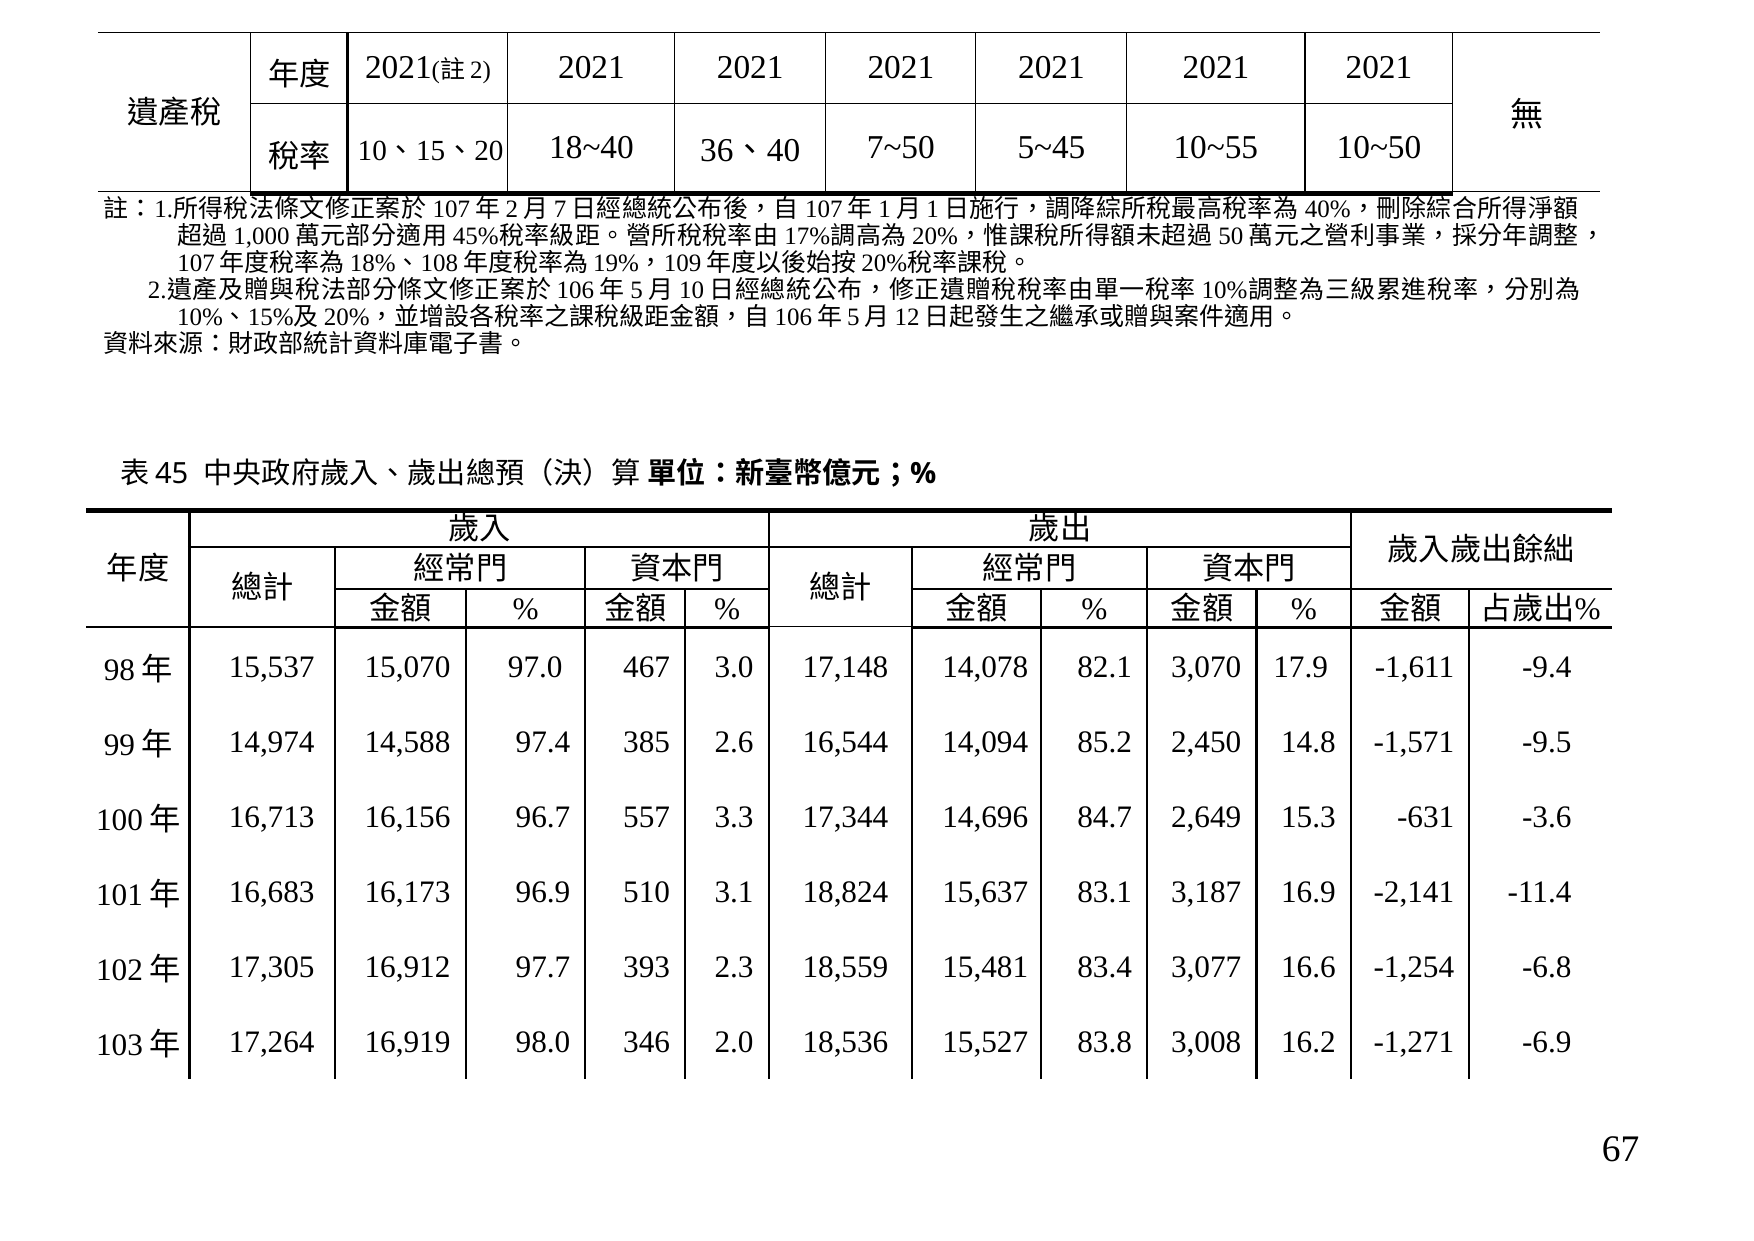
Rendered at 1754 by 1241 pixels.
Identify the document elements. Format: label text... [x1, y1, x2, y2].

table_cell 2.6 [686, 704, 768, 779]
table_cell 16,919 [336, 1004, 465, 1079]
table_cell 346 [586, 1004, 684, 1079]
table_cell 資本門 [1148, 548, 1350, 588]
table_cell 金額 [1352, 590, 1468, 626]
table_cell 16.2 [1258, 1004, 1350, 1079]
table_cell -1,254 [1352, 929, 1468, 1004]
text 資料來源：財政部統計資料庫電子書。 [103, 331, 1580, 358]
table_cell 2.3 [686, 929, 768, 1004]
table_cell 18,536 [770, 1004, 911, 1079]
table_cell 15,537 [191, 628, 334, 704]
table_cell -2,141 [1352, 854, 1468, 929]
table_cell 101年 [86, 854, 188, 929]
table_cell 10~50 [1306, 104, 1452, 191]
table_cell 經常門 [913, 548, 1146, 588]
table_cell 無 [1453, 33, 1600, 191]
table_cell 97.4 [467, 704, 584, 779]
table_cell 3,008 [1148, 1004, 1255, 1079]
table_cell 總計 [191, 548, 334, 626]
table_cell 2.0 [686, 1004, 768, 1079]
table_header 歲入歲出餘絀 [1352, 513, 1612, 588]
table_cell -1,571 [1352, 704, 1468, 779]
table_cell 14,094 [913, 704, 1040, 779]
table_cell -1,611 [1352, 629, 1468, 704]
table_cell 17.9 [1258, 629, 1350, 704]
table_cell 85.2 [1042, 704, 1146, 779]
table_cell 總計 [770, 548, 911, 626]
table_cell 10~55 [1127, 104, 1304, 191]
table_cell 100年 [86, 779, 188, 854]
table_cell 15,637 [913, 854, 1040, 929]
table_cell -3.6 [1470, 779, 1612, 854]
table_cell 2021 [826, 33, 975, 102]
table_cell 393 [586, 929, 684, 1004]
table_cell 金額 [336, 590, 465, 626]
table_cell 557 [586, 779, 684, 854]
table_cell -11.4 [1470, 854, 1612, 929]
subtitle 表45 中央政府歲入、歲出總預（決）算 單位：新臺幣億元；% [59, 433, 1639, 508]
table_cell -1,271 [1352, 1004, 1468, 1079]
table_cell 97.7 [467, 929, 584, 1004]
table_cell 18,824 [770, 854, 911, 929]
table_cell 18,559 [770, 929, 911, 1004]
table_cell 7~50 [826, 104, 975, 191]
table_cell 16,683 [191, 854, 334, 929]
table_header 歲出 [770, 513, 1350, 546]
table_cell % [467, 590, 584, 626]
table_cell 5~45 [976, 104, 1126, 191]
table_cell 年度 [251, 33, 346, 102]
table_cell 金額 [913, 590, 1040, 626]
table_cell 14,078 [913, 629, 1040, 704]
table_cell 17,264 [191, 1004, 334, 1079]
table_cell 99年 [86, 704, 188, 779]
table_cell 資本門 [586, 548, 768, 588]
table_cell 15,481 [913, 929, 1040, 1004]
table_cell 84.7 [1042, 779, 1146, 854]
table_cell 金額 [1148, 590, 1255, 626]
table_cell 16,544 [770, 704, 911, 779]
table_cell 96.7 [467, 779, 584, 854]
table_cell 385 [586, 704, 684, 779]
table_cell 2021 [976, 33, 1126, 102]
table_cell -631 [1352, 779, 1468, 854]
table_cell 17,305 [191, 929, 334, 1004]
table_cell 16,713 [191, 779, 334, 854]
table_cell % [1042, 590, 1146, 626]
table_cell 10、15、20 [349, 104, 507, 191]
table_cell -9.5 [1470, 704, 1612, 779]
table_cell 102年 [86, 929, 188, 1004]
table_cell 83.8 [1042, 1004, 1146, 1079]
table_cell 14,588 [336, 704, 465, 779]
table_cell 97.0 [467, 629, 584, 704]
table_cell 82.1 [1042, 629, 1146, 704]
table_cell 2021 [675, 33, 825, 102]
table_cell 14,696 [913, 779, 1040, 854]
table_cell % [1258, 590, 1350, 626]
table_cell 83.1 [1042, 854, 1146, 929]
table_cell 36、40 [675, 104, 825, 191]
table_cell -6.8 [1470, 929, 1612, 1004]
table_cell 2021 [508, 33, 674, 102]
table_cell 16.6 [1258, 929, 1350, 1004]
table_cell 16,156 [336, 779, 465, 854]
table_cell 3.1 [686, 854, 768, 929]
table_cell 2021 [1306, 33, 1452, 102]
table_cell 17,148 [770, 627, 911, 704]
text 2.遺產及贈與稅法部分條文修正案於106年5月10日經總統公布，修正遺贈稅稅率由單一稅率10%調整為三級累進稅率，分別為10%、15%及20%，並增設各稅率之課稅級距金額，自106年5月12日起發生之繼承或贈與案件適用。 [148, 277, 1580, 331]
table_cell 14,974 [191, 704, 334, 779]
table_cell 103年 [86, 1004, 188, 1079]
table_cell -6.9 [1470, 1004, 1612, 1079]
table_cell 16.9 [1258, 854, 1350, 929]
table_cell 98.0 [467, 1004, 584, 1079]
table_cell 17,344 [770, 779, 911, 854]
table_cell 18~40 [508, 104, 674, 191]
table_header 年度 [86, 513, 188, 626]
table_cell 經常門 [336, 548, 584, 588]
table_cell 98年 [86, 628, 188, 704]
table_cell 2,450 [1148, 704, 1255, 779]
table_cell 占歲出% [1470, 590, 1612, 626]
table_cell 3,070 [1148, 629, 1255, 704]
table_cell 3.0 [686, 629, 768, 704]
table_cell 2,649 [1148, 779, 1255, 854]
table_cell 15.3 [1258, 779, 1350, 854]
table_cell 3,077 [1148, 929, 1255, 1004]
table_cell 14.8 [1258, 704, 1350, 779]
table_cell 3,187 [1148, 854, 1255, 929]
table_cell 83.4 [1042, 929, 1146, 1004]
table_cell -9.4 [1470, 629, 1612, 704]
table_header 歲入 [191, 513, 768, 546]
table_cell 467 [586, 629, 684, 704]
table_cell 16,912 [336, 929, 465, 1004]
table_cell 稅率 [251, 104, 346, 191]
table_cell 510 [586, 854, 684, 929]
table_cell 2021 [1127, 33, 1304, 102]
table_cell 96.9 [467, 854, 584, 929]
table_cell 3.3 [686, 779, 768, 854]
table_cell 2021(註2) [349, 33, 507, 102]
text 註：1.所得稅法條文修正案於107年2月7日經總統公布後，自107年1月1日施行，調降綜所稅最高稅率為40%，刪除綜合所得淨額超過1,000萬元部分適用45%稅率級距。營所稅稅率由17%調高為20%，惟課稅所得額未超過50萬元之營利事業，採分年調整，107年度稅率為18%、108年度稅率為19%，109年度以後始按20%稅率課稅。 [103, 196, 1580, 277]
table_cell 15,527 [913, 1004, 1040, 1079]
table_cell 16,173 [336, 854, 465, 929]
table_cell 金額 [586, 590, 684, 626]
table_cell 15,070 [336, 629, 465, 704]
table_cell 遺產稅 [98, 33, 250, 191]
table_cell % [686, 590, 768, 626]
